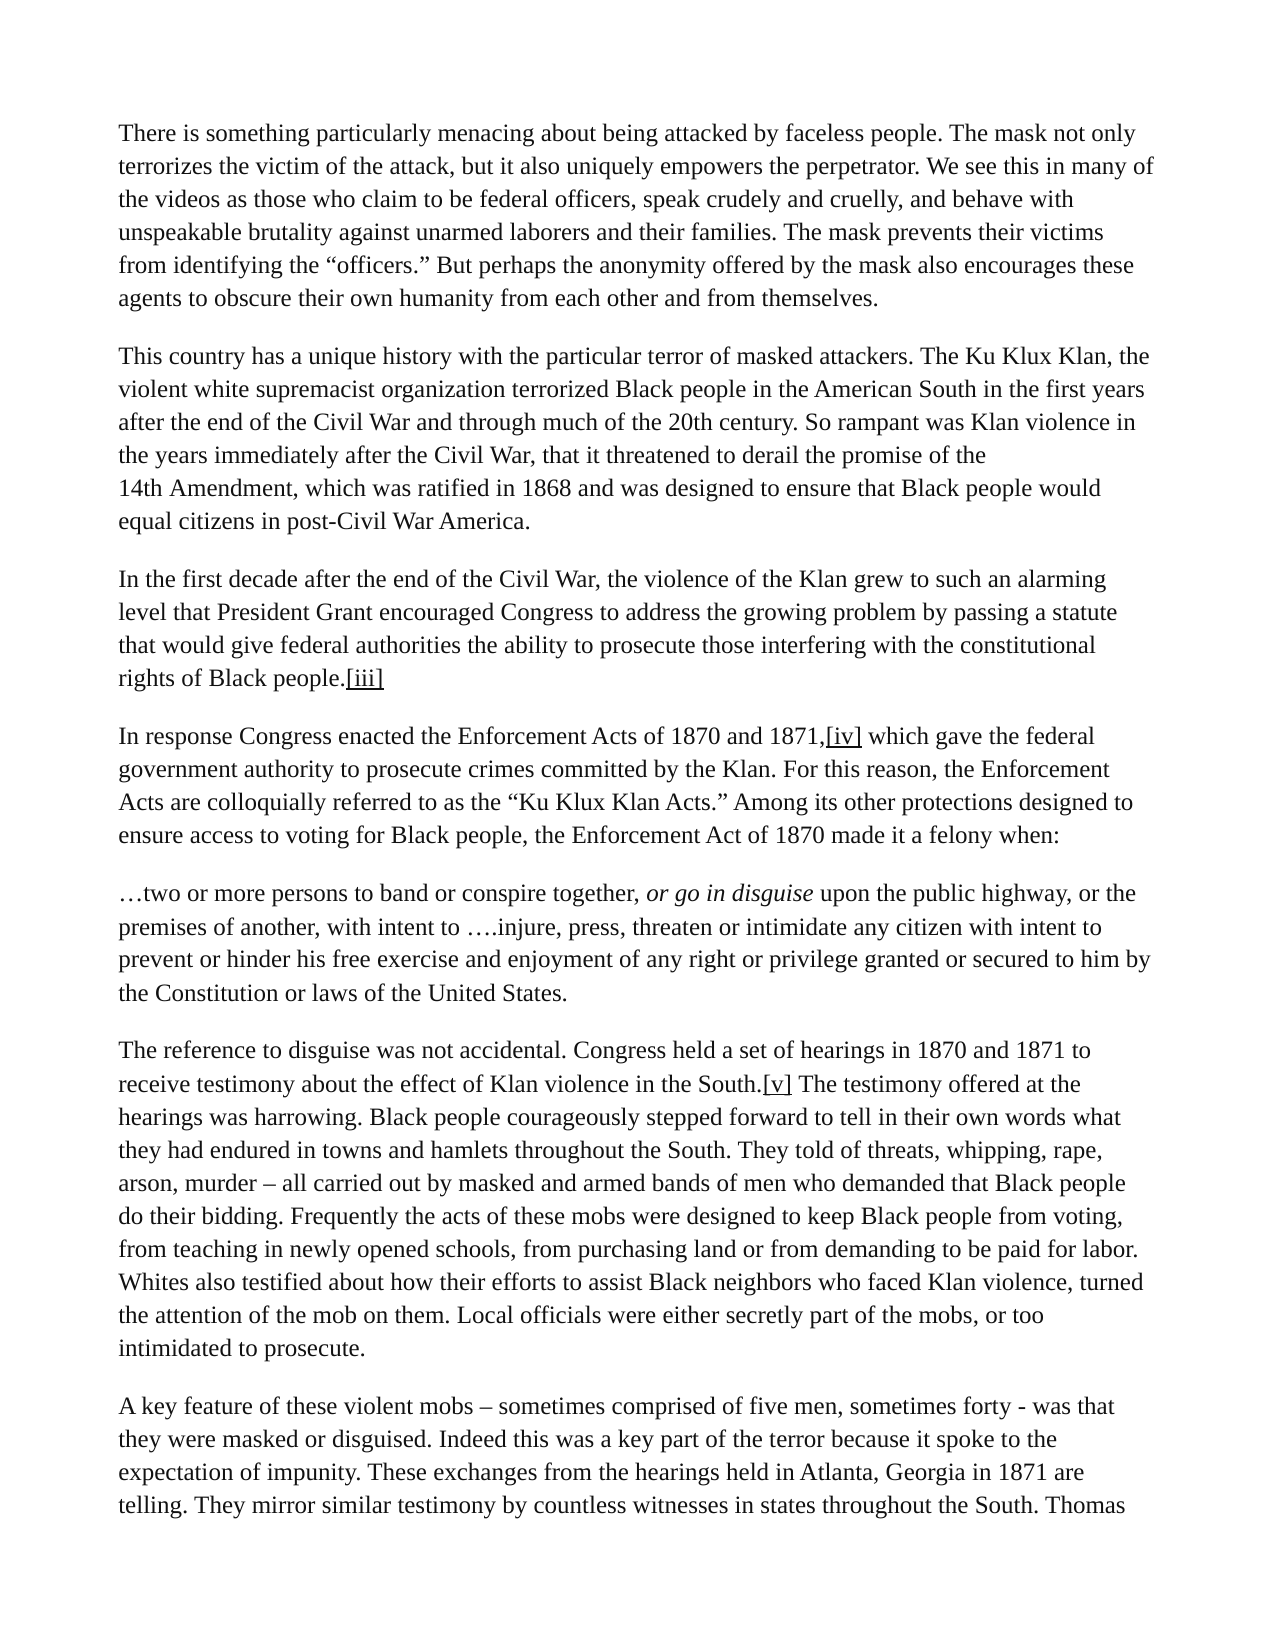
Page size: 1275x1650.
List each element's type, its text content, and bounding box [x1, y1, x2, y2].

text The reference to disguise was not accidental. Congress held a set of hearings in 1870 and 1871 to receive testimony about the effect of Klan violence in the South.[v] The testimony offered at the hearings was harrowing. Black people courageously stepped forward to tell in their own words what they had endured in towns and hamlets throughout the South. They told of threats, whipping, rape, arson, murder – all carried out by masked and armed bands of men who demanded that Black people do their bidding. Frequently the acts of these mobs were designed to keep Black people from voting, from teaching in newly opened schools, from purchasing land or from demanding to be paid for labor. Whites also testified about how their efforts to assist Black neighbors who faced Klan violence, turned the attention of the mob on them. Local officials were either secretly part of the mobs, or too intimidated to prosecute. [118, 1036, 1157, 1362]
text There is something particularly menacing about being attacked by faceless people. The mask not only terrorizes the victim of the attack, but it also uniquely empowers the perpetrator. We see this in many of the videos as those who claim to be federal officers, speak crudely and cruelly, and behave with unspeakable brutality against unarmed laborers and their families. The mask prevents their victims from identifying the “officers.” But perhaps the anonymity offered by the mask also encourages these agents to obscure their own humanity from each other and from themselves. [118, 118, 1157, 312]
text In response Congress enacted the Enforcement Acts of 1870 and 1871,[iv] which gave the federal government authority to prosecute crimes committed by the Klan. For this reason, the Enforcement Acts are colloquially referred to as the “Ku Klux Klan Acts.” Among its other protections designed to ensure access to voting for Black people, the Enforcement Act of 1870 made it a felony when: [118, 721, 1157, 849]
text In the first decade after the end of the Civil War, the violence of the Klan grew to such an alarming level that President Grant encouraged Congress to address the growing problem by passing a statute that would give federal authorities the ability to prosecute those interfering with the constitutional rights of Black people.[iii] [118, 564, 1157, 692]
text …two or more persons to band or conspire together, or go in disguise upon the public highway, or the premises of another, with intent to ….injure, press, threaten or intimidate any citizen with intent to prevent or hinder his free exercise and enjoyment of any right or privilege granted or secured to him by the Constitution or laws of the United States. [118, 878, 1157, 1006]
text A key feature of these violent mobs – sometimes comprised of five men, sometimes forty - was that they were masked or disguised. Indeed this was a key part of the terror because it spoke to the expectation of impunity. These exchanges from the hearings held in Atlanta, Georgia in 1871 are telling. They mirror similar testimony by countless witnesses in states throughout the South. Thomas [118, 1391, 1157, 1519]
text This country has a unique history with the particular terror of masked attackers. The Ku Klux Klan, the violent white supremacist organization terrorized Black people in the American South in the first years after the end of the Civil War and through much of the 20th century. So rampant was Klan violence in the years immediately after the Civil War, that it threatened to derail the promise of the 14th Amendment, which was ratified in 1868 and was designed to ensure that Black people would equal citizens in post-Civil War America. [118, 341, 1157, 535]
